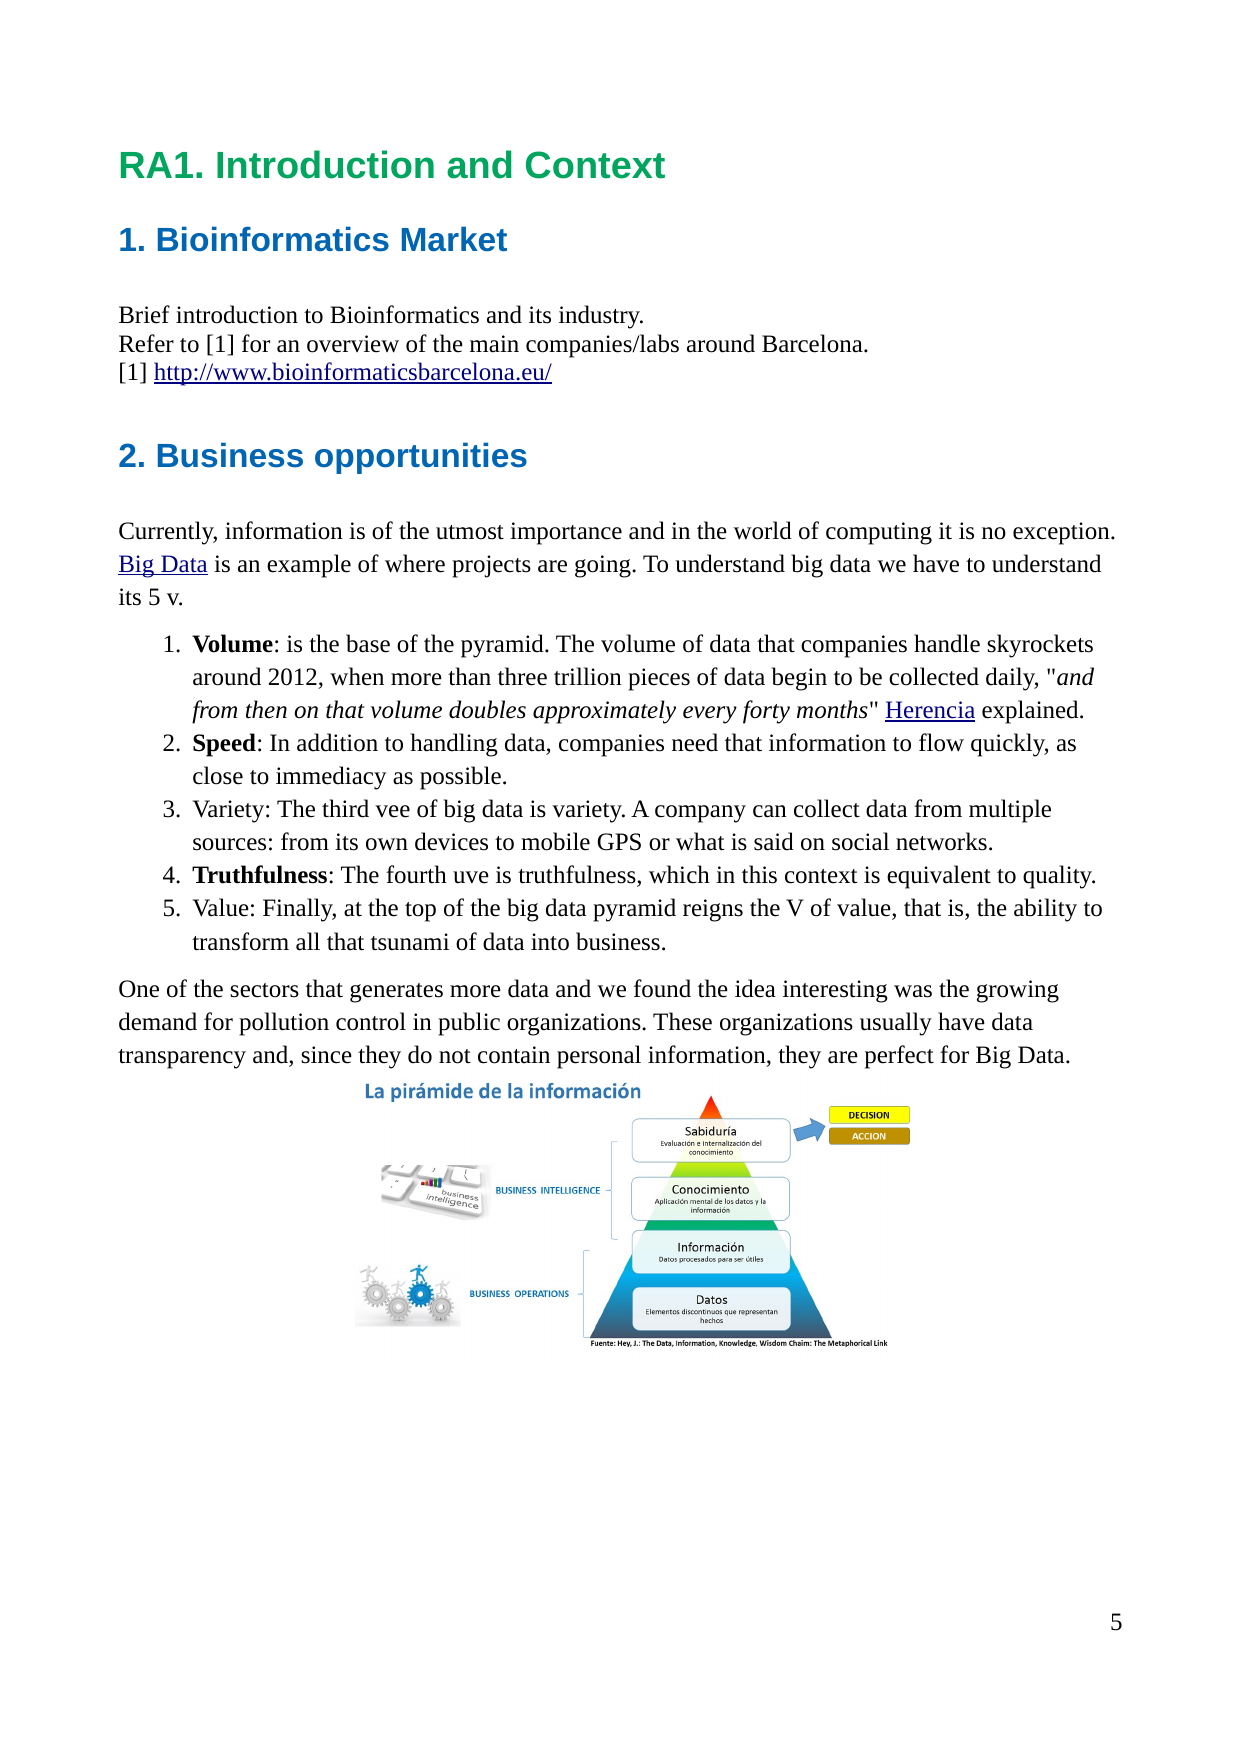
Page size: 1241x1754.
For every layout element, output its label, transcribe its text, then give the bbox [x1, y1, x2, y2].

text Brief introduction to Bioinformatics and its industry. [118, 300, 1122, 329]
text Currently, information is of the utmost importance and in the world of computing it is no exception. Big Data is an example of where projects are going. To understand big data we have to understand its 5 v. [118, 516, 1122, 611]
subtitle 1. Bioinformatics Market [118, 220, 1122, 259]
picture [333, 1069, 917, 1361]
list Truthfulness: The fourth uve is truthfulness, which in this context is equivalent to quality. [162, 861, 1122, 889]
list Value: Finally, at the top of the big data pyramid reigns the V of value, that is, the ability to transform all that tsunami of data into business. [162, 893, 1122, 955]
list Variety: The third vee of big data is variety. A company can collect data from multiple sources: from its own devices to mobile GPS or what is said on social networks. [162, 794, 1122, 856]
text [1] http://www.bioinformaticsbarcelona.eu/ [118, 357, 1122, 386]
list Volume: is the base of the pyramid. The volume of data that companies handle skyrockets around 2012, when more than three trillion pieces of data begin to be collected daily, "and from then on that volume doubles approximately every forty months" Herencia explained. [162, 629, 1122, 724]
list Speed: In addition to handling data, companies need that information to flow quickly, as close to immediacy as possible. [162, 728, 1122, 790]
subtitle RA1. Introduction and Context [118, 143, 1122, 187]
text Refer to [1] for an overview of the main companies/labs around Barcelona. [118, 329, 1122, 357]
subtitle 2. Business opportunities [118, 436, 1122, 474]
text One of the sectors that generates more data and we found the idea interesting was the growing demand for pollution control in public organizations. These organizations usually have data transparency and, since they do not contain personal information, they are perfect for Big Data. [118, 974, 1122, 1069]
